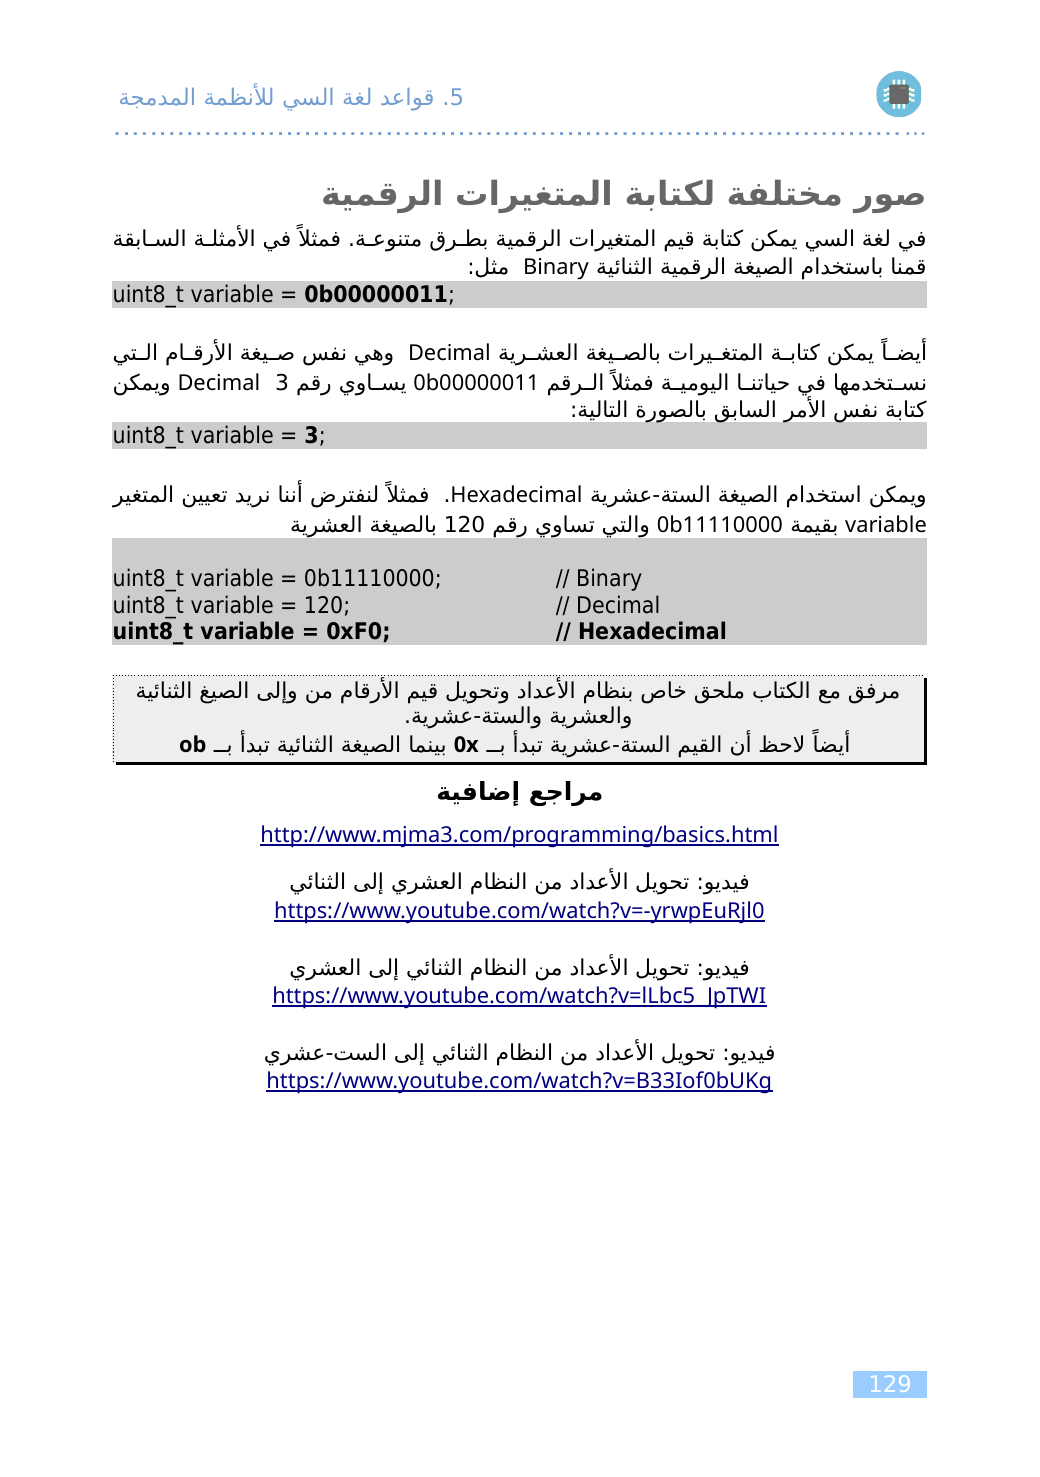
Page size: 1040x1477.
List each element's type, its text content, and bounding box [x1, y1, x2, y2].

text ويمكن استخدام الصيغة الستة-عشرية Hexadecimal. فمثلاً لنفترض أننا نريد تعيين المتغير variable بقيمة 0b11110000 والتي تساوي رقم 120 بالصيغة العشرية [112, 479, 927, 538]
text فيديو: تحويل الأعداد من النظام العشري إلى الثنائي [112, 869, 927, 895]
text أيضاً يمكن كتابة المتغيرات بالصيغة العشرية Decimal وهي نفس صيغة الأرقام التي نستخدمها في حياتنا اليومية فمثلاً الرقم 0b00000011 يساوي رقم 3 Decimal ويمكن كتابة نفس الأمر السابق بالصورة التالية: [112, 337, 927, 422]
text مرفق مع الكتاب ملحق خاص بنظام الأعداد وتحويل قيم الأرقام من وإلى الصيغ الثنائية والعشرية والستة-عشرية. [112, 675, 924, 726]
picture [876, 71, 922, 117]
subtitle مراجع إضافية [112, 777, 927, 807]
subtitle صور مختلفة لكتابة المتغيرات الرقمية [112, 174, 927, 213]
text في لغة السي يمكن كتابة قيم المتغيرات الرقمية بطرق متنوعة. فمثلاً في الأمثلة السابقة قمنا باستخدام الصيغة الرقمية الثنائية Binary مثل: [112, 226, 927, 281]
text فيديو: تحويل الأعداد من النظام الثنائي إلى العشري [112, 954, 927, 980]
text uint8_t variable = 0xF0; // Hexadecimal [112, 618, 927, 645]
text http://www.mjma3.com/programming/basics.html [112, 819, 927, 849]
text فيديو: تحويل الأعداد من النظام الثنائي إلى الست-عشري [112, 1040, 927, 1065]
text uint8_t variable = 120; // Decimal [112, 592, 927, 618]
text uint8_t variable = 0b11110000; // Binary [112, 565, 927, 592]
text أيضاً لاحظ أن القيم الستة-عشرية تبدأ بــ 0x بينما الصيغة الثنائية تبدأ بــ ob [112, 726, 924, 762]
text uint8_t variable = 3; [112, 422, 927, 449]
text https://www.youtube.com/watch?v=-yrwpEuRjl0 [112, 895, 927, 925]
text https://www.youtube.com/watch?v=lLbc5_JpTWI [112, 980, 927, 1010]
text https://www.youtube.com/watch?v=B33Iof0bUKg [112, 1065, 927, 1095]
text uint8_t variable = 0b00000011; [112, 281, 927, 308]
